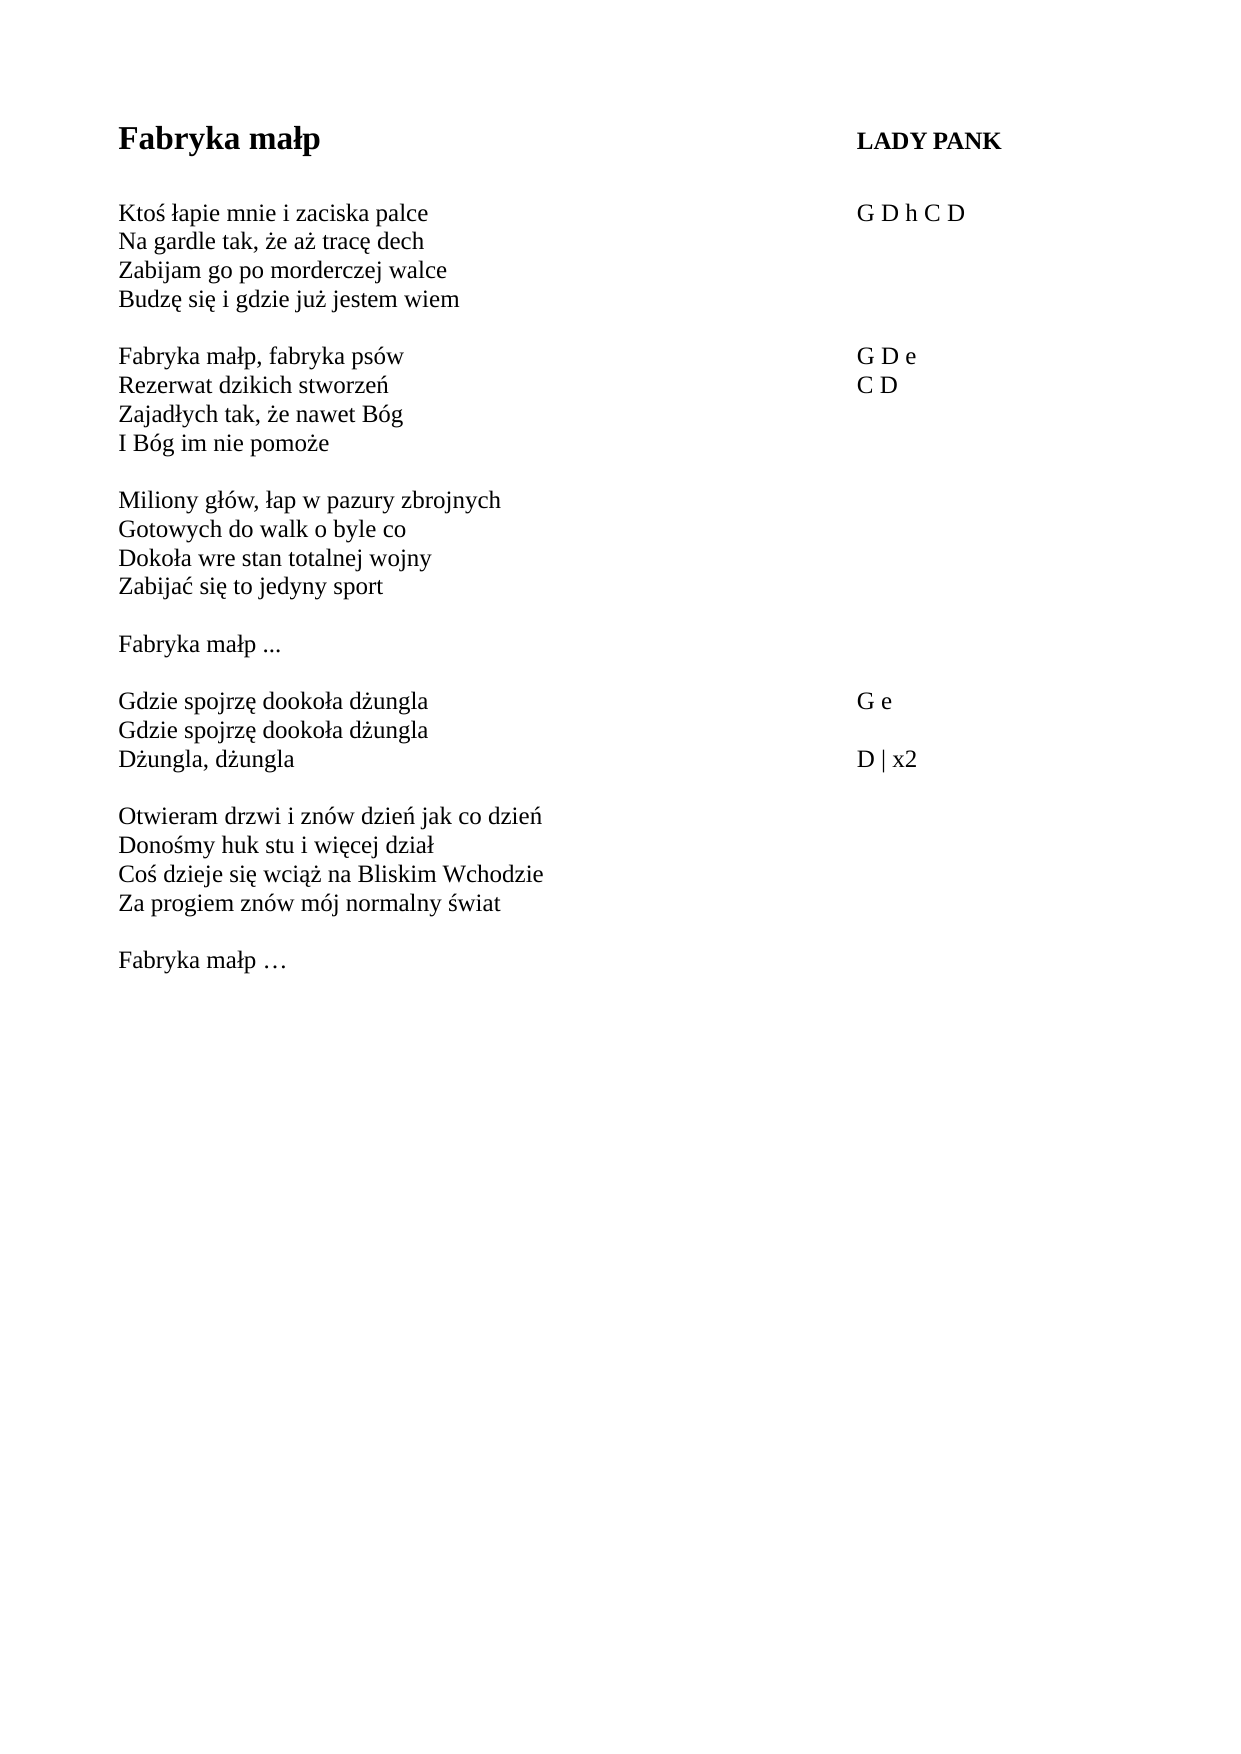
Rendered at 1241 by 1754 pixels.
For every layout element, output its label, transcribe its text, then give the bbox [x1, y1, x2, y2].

text Fabryka małp, fabryka psów G D e [118, 341, 1122, 370]
text Gdzie spojrzę dookoła dżungla G e [118, 686, 1122, 715]
subtitle Fabryka małp LADY PANK [118, 118, 1122, 156]
text Na gardle tak, że aż tracę dech [118, 226, 1122, 255]
text Miliony głów, łap w pazury zbrojnych [118, 485, 1122, 514]
text Donośmy huk stu i więcej dział [118, 830, 1122, 859]
text Rezerwat dzikich stworzeń C D [118, 370, 1122, 399]
text Ktoś łapie mnie i zaciska palce G D h C D [118, 198, 1122, 226]
text Dżungla, dżungla D | x2 [118, 744, 1122, 773]
text Zabijać się to jedyny sport [118, 571, 1122, 600]
text Budzę się i gdzie już jestem wiem [118, 284, 1122, 313]
text Za progiem znów mój normalny świat [118, 888, 1122, 916]
text I Bóg im nie pomoże [118, 428, 1122, 456]
text Coś dzieje się wciąż na Bliskim Wchodzie [118, 859, 1122, 888]
text Otwieram drzwi i znów dzień jak co dzień [118, 801, 1122, 830]
text Fabryka małp … [118, 945, 1122, 974]
text Gdzie spojrzę dookoła dżungla [118, 715, 1122, 744]
text Zajadłych tak, że nawet Bóg [118, 399, 1122, 428]
text Gotowych do walk o byle co [118, 514, 1122, 543]
text Dokoła wre stan totalnej wojny [118, 543, 1122, 571]
text Fabryka małp ... [118, 629, 1122, 658]
text Zabijam go po morderczej walce [118, 255, 1122, 284]
